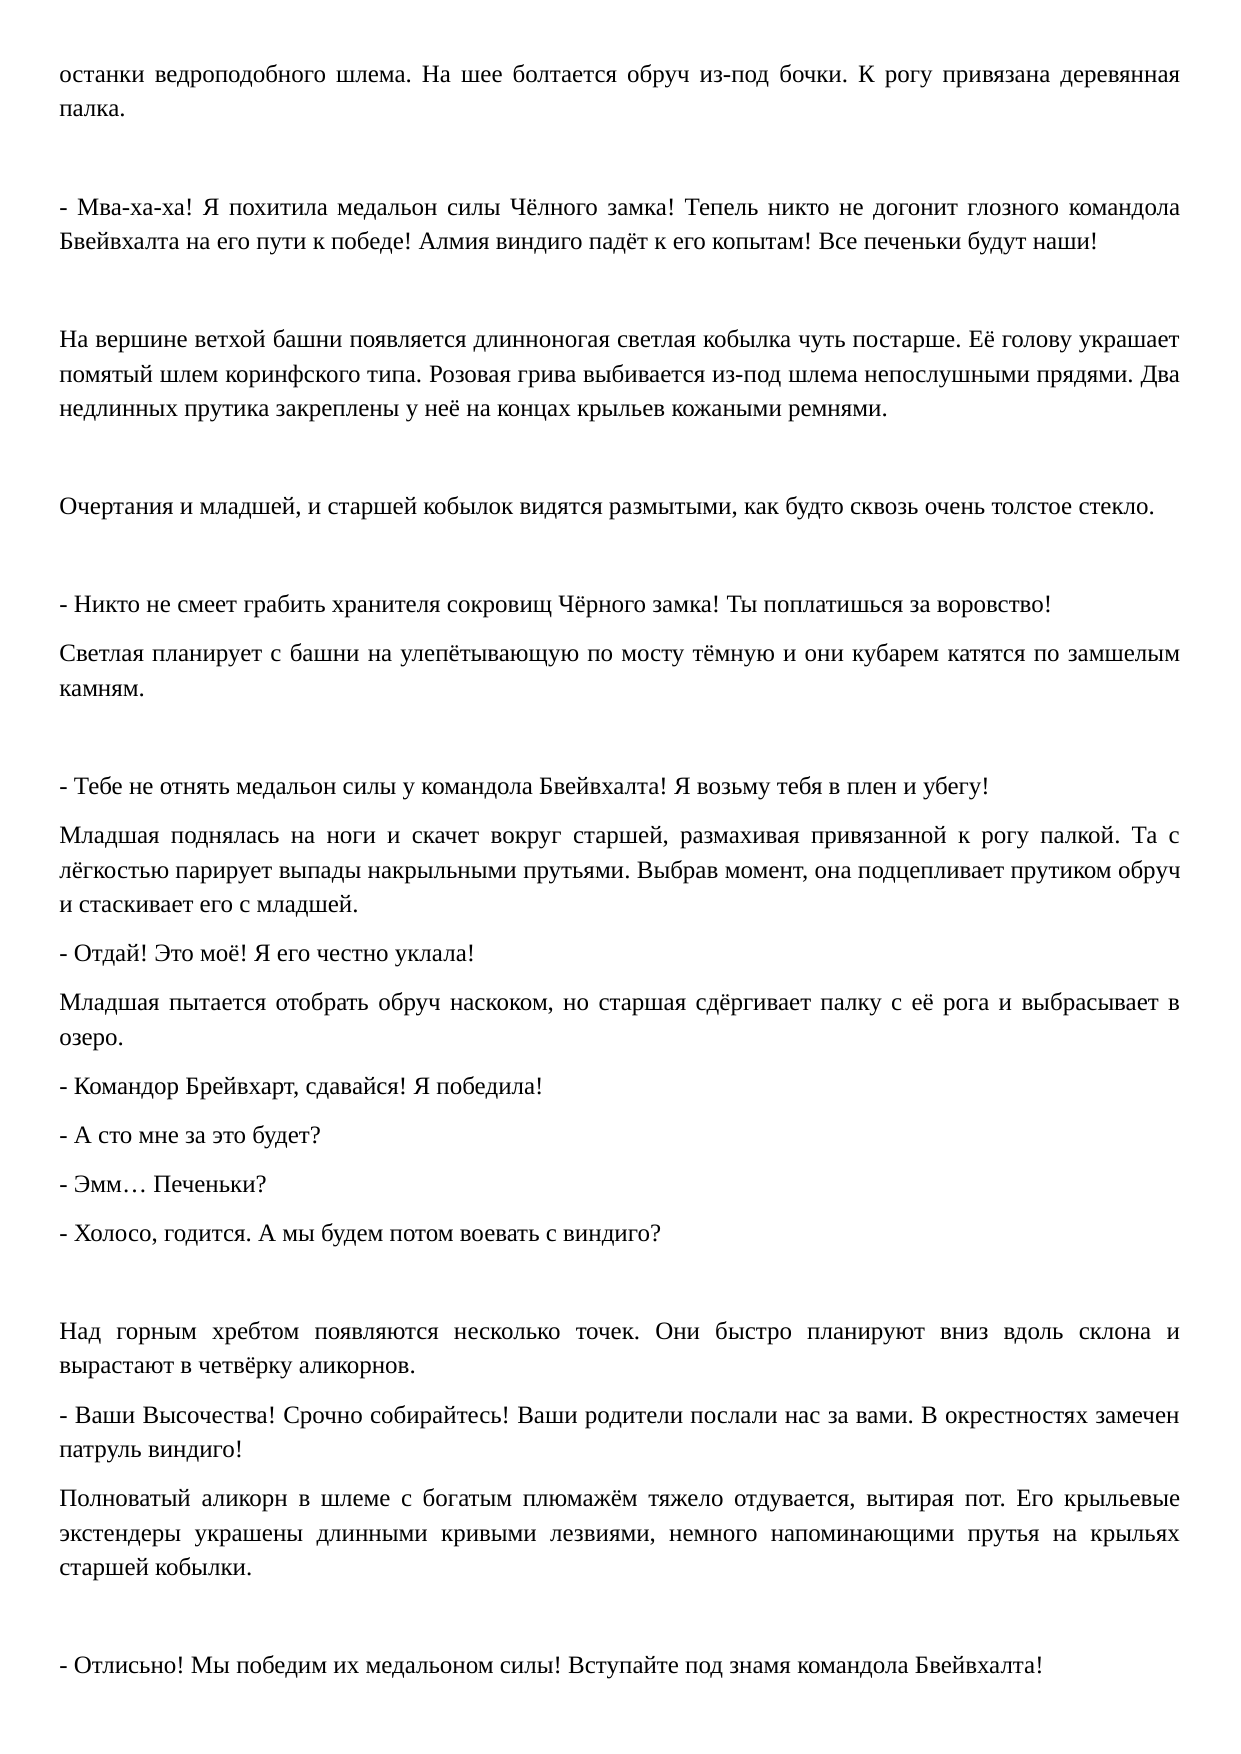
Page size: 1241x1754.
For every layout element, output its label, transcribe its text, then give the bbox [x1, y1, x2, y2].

text - Командор Брейвхарт, сдавайся! Я победила! [59, 1071, 1181, 1099]
text Светлая планирует с башни на улепётывающую по мосту тёмную и они кубарем катятся по замшелым камням. [59, 638, 1181, 702]
text На вершине ветхой башни появляется длинноногая светлая кобылка чуть постарше. Её голову украшает помятый шлем коринфского типа. Розовая грива выбивается из-под шлема непослушными прядями. Два недлинных прутика закреплены у неё на концах крыльев кожаными ремнями. [59, 324, 1181, 422]
text - Отдай! Это моё! Я его честно уклала! [59, 938, 1181, 967]
text Над горным хребтом появляются несколько точек. Они быстро планируют вниз вдоль склона и вырастают в четвёрку аликорнов. [59, 1316, 1181, 1379]
text - Отлисьно! Мы победим их медальоном силы! Вступайте под знамя командола Бвейвхалта! [59, 1650, 1181, 1679]
text Младшая пытается отобрать обруч наскоком, но старшая сдёргивает палку с её рога и выбрасывает в озеро. [59, 987, 1181, 1051]
text - Никто не смеет грабить хранителя сокровищ Чёрного замка! Ты поплатишься за воровство! [59, 589, 1181, 618]
text останки ведроподобного шлема. На шее болтается обруч из-под бочки. К рогу привязана деревянная палка. [59, 59, 1181, 122]
text Полноватый аликорн в шлеме с богатым плюмажём тяжело отдувается, вытирая пот. Его крыльевые экстендеры украшены длинными кривыми лезвиями, немного напоминающими прутья на крыльях старшей кобылки. [59, 1483, 1181, 1581]
text Очертания и младшей, и старшей кобылок видятся размытыми, как будто сквозь очень толстое стекло. [59, 491, 1181, 520]
text - Холосо, годится. А мы будем потом воевать с виндиго? [59, 1218, 1181, 1247]
text Младшая поднялась на ноги и скачет вокруг старшей, размахивая привязанной к рогу палкой. Та с лёгкостью парирует выпады накрыльными прутьями. Выбрав момент, она подцепливает прутиком обруч и стаскивает его с младшей. [59, 820, 1181, 918]
text - А сто мне за это будет? [59, 1120, 1181, 1149]
text - Эмм… Печеньки? [59, 1169, 1181, 1198]
text - Ваши Высочества! Срочно собирайтесь! Ваши родители послали нас за вами. В окрестностях замечен патруль виндиго! [59, 1400, 1181, 1463]
text - Тебе не отнять медальон силы у командола Бвейвхалта! Я возьму тебя в плен и убегу! [59, 771, 1181, 800]
text - Мва-ха-ха! Я похитила медальон силы Чёлного замка! Тепель никто не догонит глозного командола Бвейвхалта на его пути к победе! Алмия виндиго падёт к его копытам! Все печеньки будут наши! [59, 192, 1181, 255]
